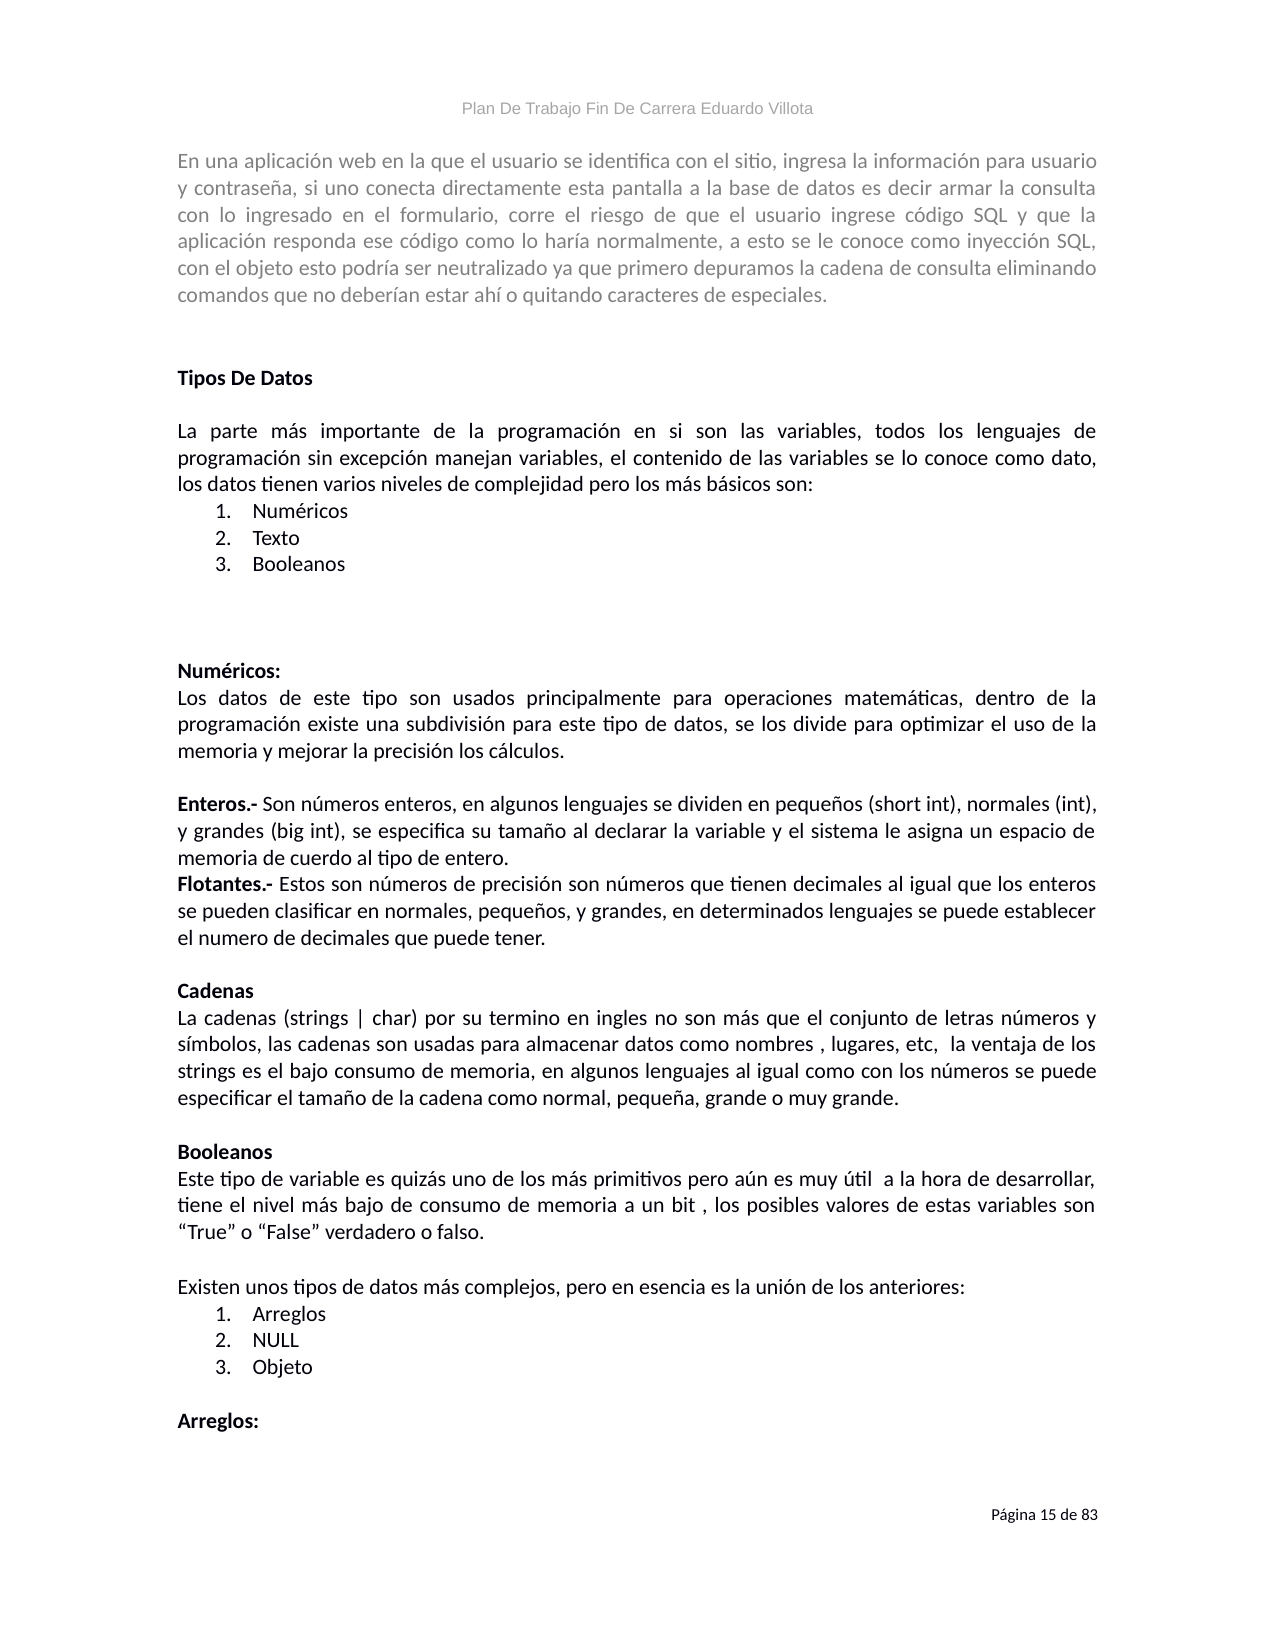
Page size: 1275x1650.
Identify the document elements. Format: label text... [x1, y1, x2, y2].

list Numéricos [215, 497, 1098, 524]
text Booleanos [177, 1138, 1098, 1165]
text Enteros.- Son números enteros, en algunos lenguajes se dividen en pequeños (short int), normales (int), y grandes (big int), se especifica su tamaño al declarar la variable y el sistema le asigna un espacio de memoria de cuerdo al tipo de entero. [177, 790, 1098, 870]
list Objeto [215, 1353, 1098, 1380]
text Arreglos: [177, 1408, 1098, 1434]
text En una aplicación web en la que el usuario se identifica con el sitio, ingresa la información para usuario y contraseña, si uno conecta directamente esta pantalla a la base de datos es decir armar la consulta con lo ingresado en el formulario, corre el riesgo de que el usuario ingrese código SQL y que la aplicación responda ese código como lo haría normalmente, a esto se le conoce como inyección SQL, con el objeto esto podría ser neutralizado ya que primero depuramos la cadena de consulta eliminando comandos que no deberían estar ahí o quitando caracteres de especiales. [177, 148, 1098, 308]
text Este tipo de variable es quizás uno de los más primitivos pero aún es muy útil a la hora de desarrollar, tiene el nivel más bajo de consumo de memoria a un bit , los posibles valores de estas variables son “True” o “False” verdadero o falso. [177, 1165, 1098, 1245]
text Flotantes.- Estos son números de precisión son números que tienen decimales al igual que los enteros se pueden clasificar en normales, pequeños, y grandes, en determinados lenguajes se puede establecer el numero de decimales que puede tener. [177, 870, 1098, 950]
text Numéricos: [177, 657, 1098, 684]
text La cadenas (strings | char) por su termino en ingles no son más que el conjunto de letras números y símbolos, las cadenas son usadas para almacenar datos como nombres , lugares, etc, la ventaja de los strings es el bajo consumo de memoria, en algunos lenguajes al igual como con los números se puede especificar el tamaño de la cadena como normal, pequeña, grande o muy grande. [177, 1004, 1098, 1110]
text La parte más importante de la programación en si son las variables, todos los lenguajes de programación sin excepción manejan variables, el contenido de las variables se lo conoce como dato, los datos tienen varios niveles de complejidad pero los más básicos son: [177, 417, 1098, 497]
list Texto [215, 524, 1098, 550]
text Existen unos tipos de datos más complejos, pero en esencia es la unión de los anteriores: [177, 1273, 1098, 1300]
text Los datos de este tipo son usados principalmente para operaciones matemáticas, dentro de la programación existe una subdivisión para este tipo de datos, se los divide para optimizar el uso de la memoria y mejorar la precisión los cálculos. [177, 684, 1098, 764]
list NULL [215, 1326, 1098, 1353]
list Arreglos [215, 1300, 1098, 1326]
text Tipos De Datos [177, 364, 1098, 390]
list Booleanos [215, 550, 1098, 577]
text Cadenas [177, 977, 1098, 1004]
